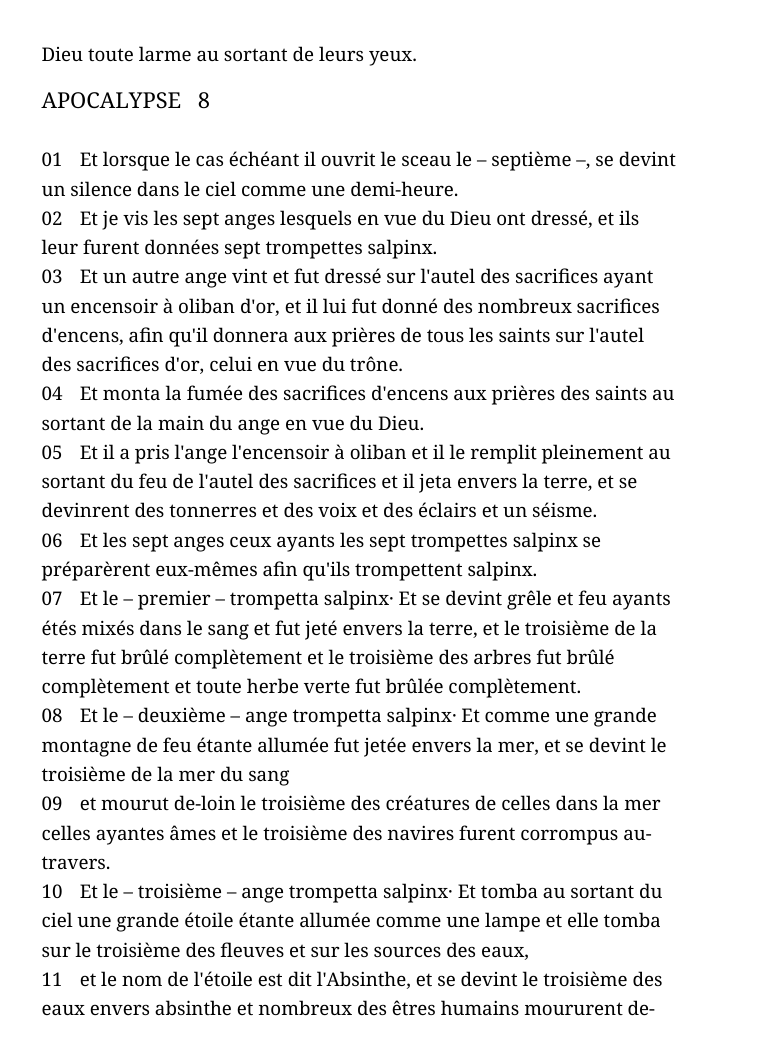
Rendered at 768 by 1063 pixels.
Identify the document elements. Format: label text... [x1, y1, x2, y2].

text Dieu toute larme au sortant de leurs yeux. [41, 41, 679, 67]
text APOCALYPSE 8 [41, 85, 679, 115]
text 01 Et lorsque le cas échéant il ouvrit le sceau le – septième –, se devint un silence dans le ciel comme une demi-heure. 02 Et je vis les sept anges lesquels en vue du Dieu ont dressé, et ils leur furent données sept trompettes salpinx. 03 Et un autre ange vint et fut dressé sur l'autel des sacrifices ayant un encensoir à oliban d'or, et il lui fut donné des nombreux sacrifices d'encens, afin qu'il donnera aux prières de tous les saints sur l'autel des sacrifices d'or, celui en vue du trône. 04 Et monta la fumée des sacrifices d'encens aux prières des saints au sortant de la main du ange en vue du Dieu. 05 Et il a pris l'ange l'encensoir à oliban et il le remplit pleinement au sortant du feu de l'autel des sacrifices et il jeta envers la terre, et se devinrent des tonnerres et des voix et des éclairs et un séisme. 06 Et les sept anges ceux ayants les sept trompettes salpinx se préparèrent eux-mêmes afin qu'ils trompettent salpinx. 07 Et le – premier – trompetta salpinx· Et se devint grêle et feu ayants étés mixés dans le sang et fut jeté envers la terre, et le troisième de la terre fut brûlé complètement et le troisième des arbres fut brûlé complètement et toute herbe verte fut brûlée complètement. 08 Et le – deuxième – ange trompetta salpinx· Et comme une grande montagne de feu étante allumée fut jetée envers la mer, et se devint le troisième de la mer du sang 09 et mourut de-loin le troisième des créatures de celles dans la mer celles ayantes âmes et le troisième des navires furent corrompus au-travers. 10 Et le – troisième – ange trompetta salpinx· Et tomba au sortant du ciel une grande étoile étante allumée comme une lampe et elle tomba sur le troisième des fleuves et sur les sources des eaux, 11 et le nom de l'étoile est dit l'Absinthe, et se devint le troisième des eaux envers absinthe et nombreux des êtres humains moururent de- [41, 119, 679, 1021]
